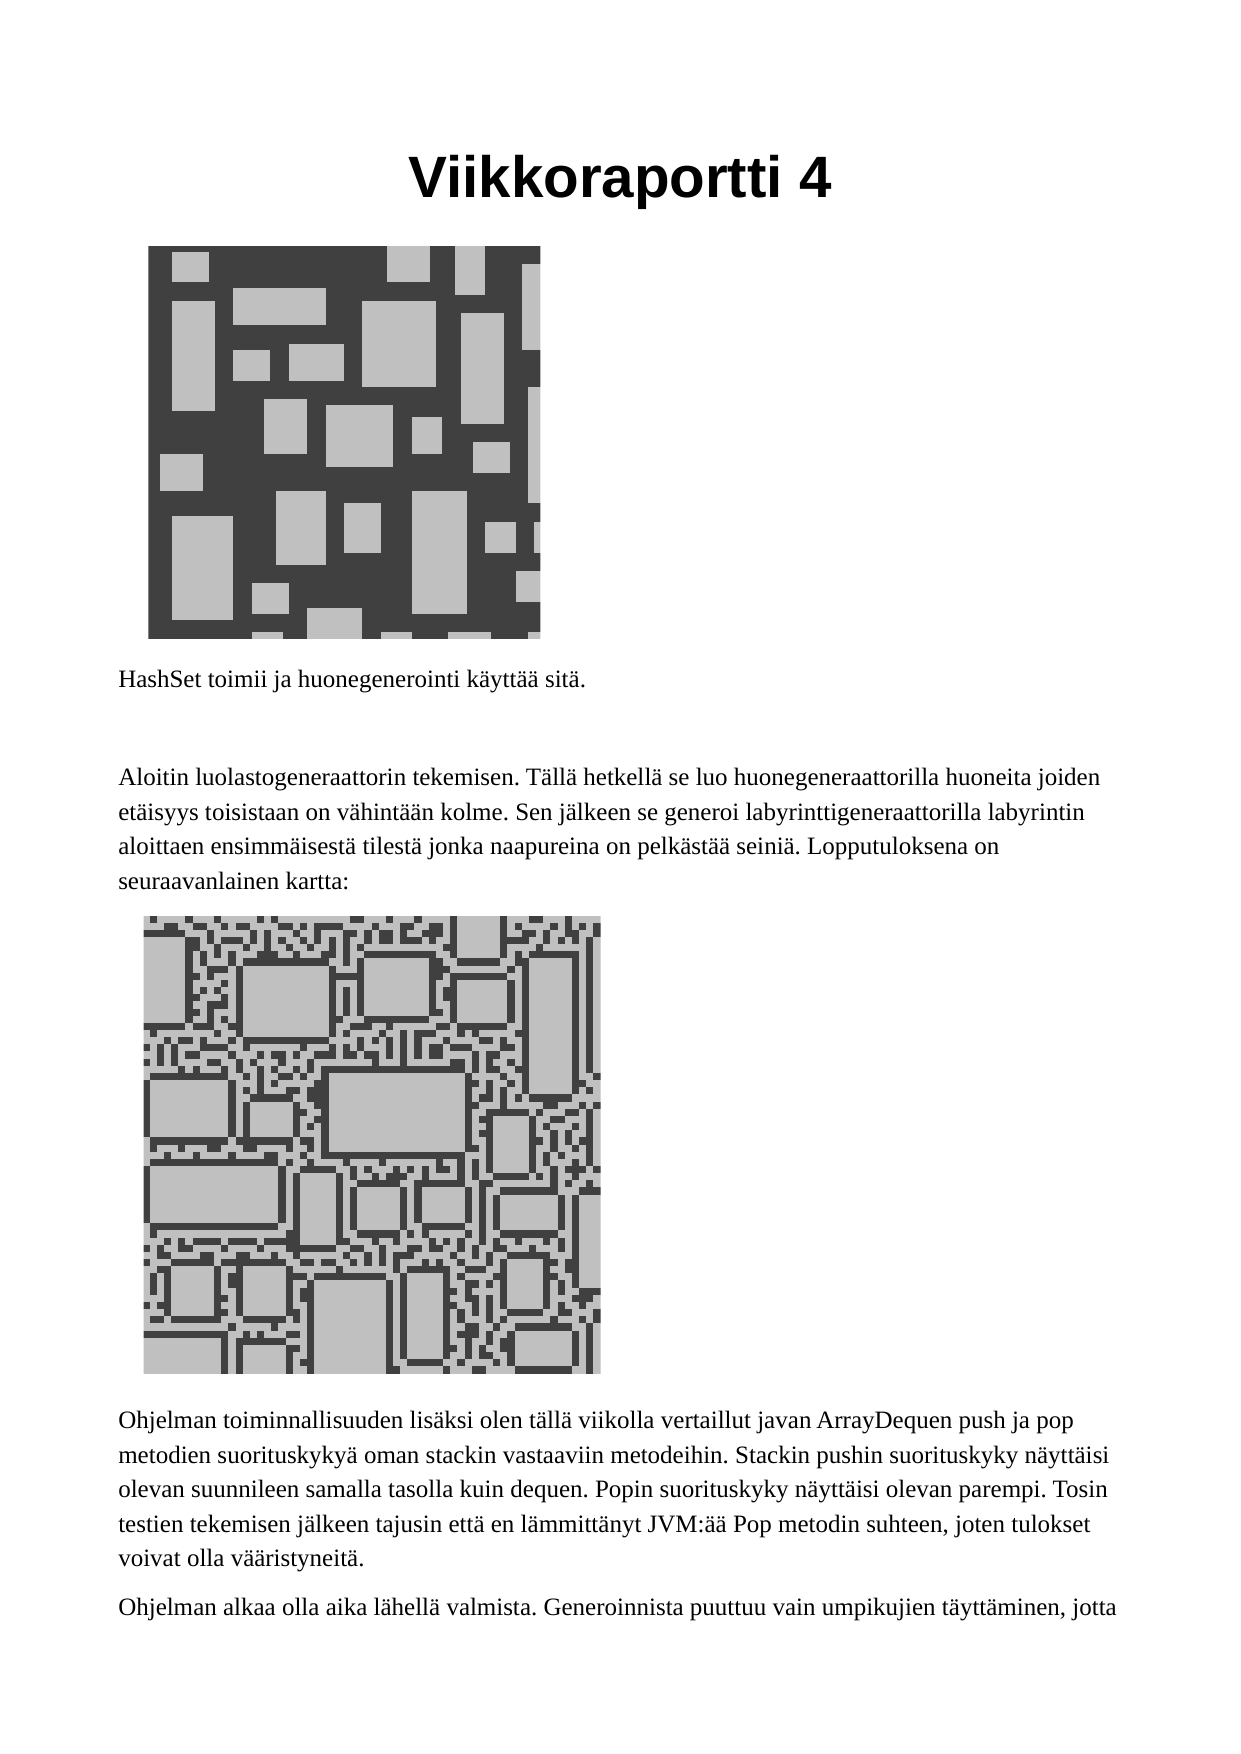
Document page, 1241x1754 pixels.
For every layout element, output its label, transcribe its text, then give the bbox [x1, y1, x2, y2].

text Ohjelman toiminnallisuuden lisäksi olen tällä viikolla vertaillut javan ArrayDequen push ja pop metodien suorituskykyä oman stackin vastaaviin metodeihin. Stackin pushin suorituskyky näyttäisi olevan suunnileen samalla tasolla kuin dequen. Popin suorituskyky näyttäisi olevan parempi. Tosin testien tekemisen jälkeen tajusin että en lämmittänyt JVM:ää Pop metodin suhteen, joten tulokset voivat olla vääristyneitä. [118, 1406, 1122, 1572]
text HashSet toimii ja huonegenerointi käyttää sitä. [118, 664, 1122, 693]
picture [143, 916, 601, 1374]
picture [148, 246, 541, 639]
title Viikkoraportti 4 [118, 143, 1122, 210]
text Ohjelman alkaa olla aika lähellä valmista. Generoinnista puuttuu vain umpikujien täyttäminen, jotta [118, 1592, 1122, 1621]
text Aloitin luolastogeneraattorin tekemisen. Tällä hetkellä se luo huonegeneraattorilla huoneita joiden etäisyys toisistaan on vähintään kolme. Sen jälkeen se generoi labyrinttigeneraattorilla labyrintin aloittaen ensimmäisestä tilestä jonka naapureina on pelkästää seiniä. Lopputuloksena on seuraavanlainen kartta: [118, 762, 1122, 894]
